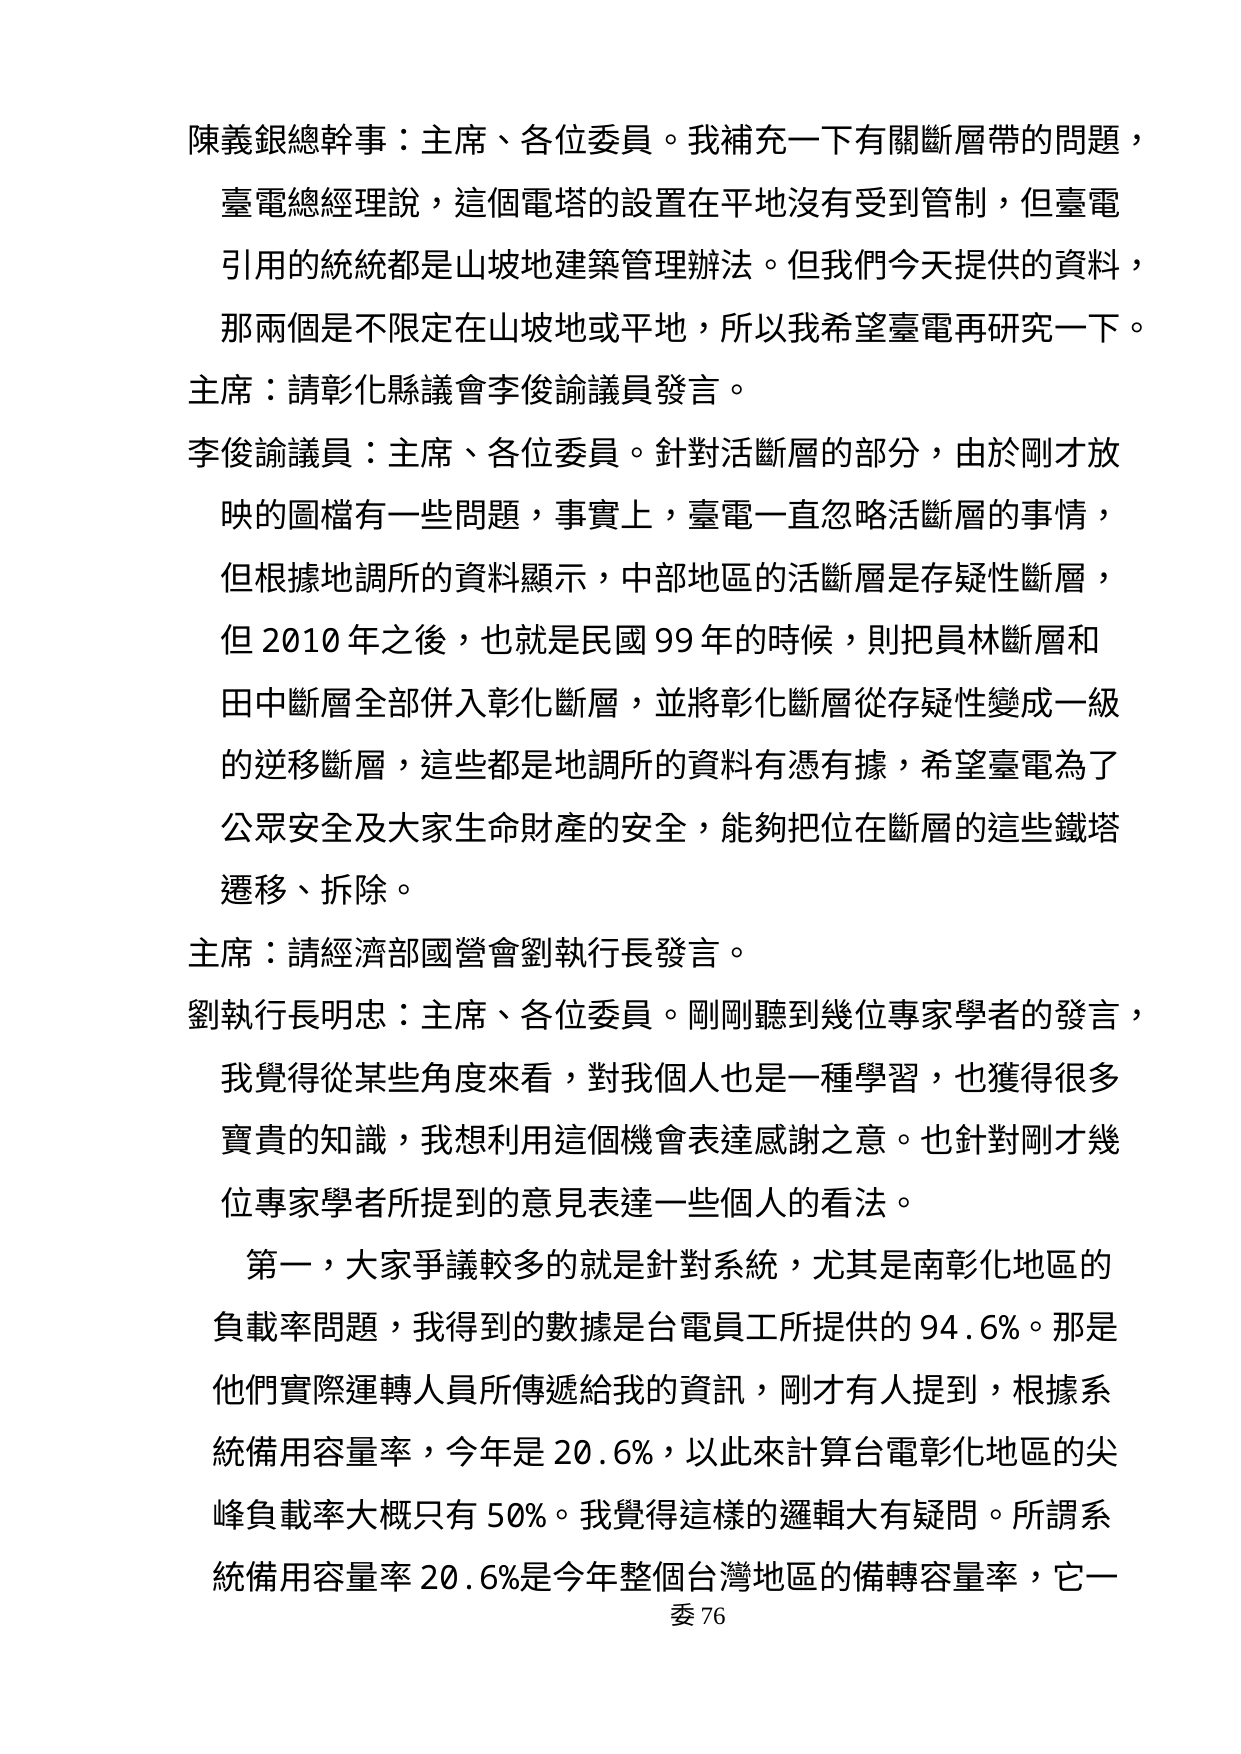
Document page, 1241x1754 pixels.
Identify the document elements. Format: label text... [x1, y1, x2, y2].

text 陳義銀總幹事：主席、各位委員。我補充一下有關斷層帶的問題，臺電總經理說，這個電塔的設置在平地沒有受到管制，但臺電引用的統統都是山坡地建築管理辦法。但我們今天提供的資料，那兩個是不限定在山坡地或平地，所以我希望臺電再研究一下。 [187, 96, 1131, 346]
text 第一，大家爭議較多的就是針對系統，尤其是南彰化地區的負載率問題，我得到的數據是台電員工所提供的94.6%。那是他們實際運轉人員所傳遞給我的資訊，剛才有人提到，根據系統備用容量率，今年是20.6%，以此來計算台電彰化地區的尖峰負載率大概只有50%。我覺得這樣的邏輯大有疑問。所謂系統備用容量率20.6%是今年整個台灣地區的備轉容量率，它一 [212, 1221, 1131, 1596]
text 主席：請彰化縣議會李俊諭議員發言。 [187, 346, 1131, 409]
text 李俊諭議員：主席、各位委員。針對活斷層的部分，由於剛才放映的圖檔有一些問題，事實上，臺電一直忽略活斷層的事情，但根據地調所的資料顯示，中部地區的活斷層是存疑性斷層，但2010年之後，也就是民國99年的時候，則把員林斷層和田中斷層全部併入彰化斷層，並將彰化斷層從存疑性變成一級的逆移斷層，這些都是地調所的資料有憑有據，希望臺電為了公眾安全及大家生命財產的安全，能夠把位在斷層的這些鐵塔遷移、拆除。 [187, 409, 1131, 909]
text 劉執行長明忠：主席、各位委員。剛剛聽到幾位專家學者的發言，我覺得從某些角度來看，對我個人也是一種學習，也獲得很多寶貴的知識，我想利用這個機會表達感謝之意。也針對剛才幾位專家學者所提到的意見表達一些個人的看法。 [187, 971, 1131, 1221]
text 主席：請經濟部國營會劉執行長發言。 [187, 909, 1131, 971]
